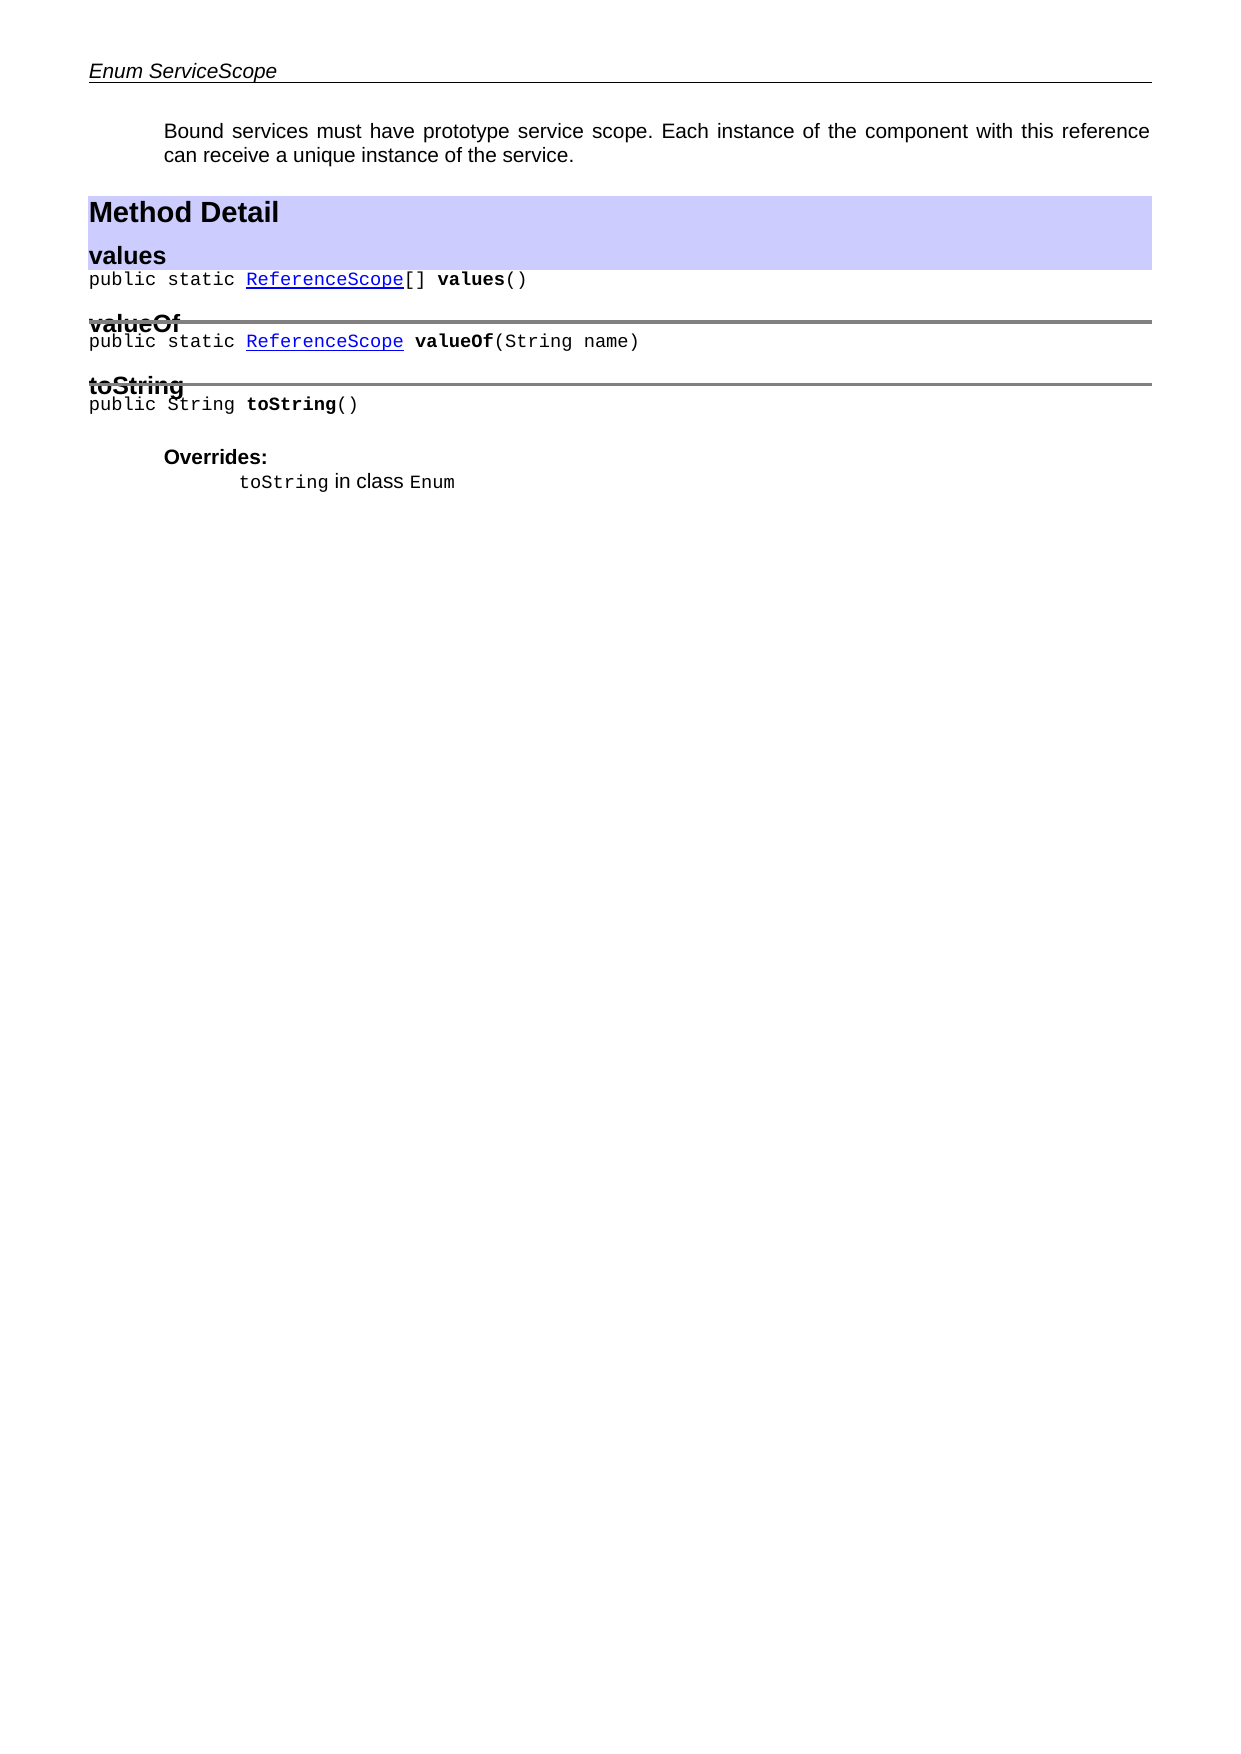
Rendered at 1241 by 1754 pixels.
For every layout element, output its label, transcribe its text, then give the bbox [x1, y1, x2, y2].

text Bound services must have prototype service scope. Each instance of the component with this reference can receive a unique instance of the service. [163, 118, 1152, 166]
text public static ReferenceScope[] values() [88, 270, 1152, 291]
text public String toString() [88, 394, 1152, 416]
subtitle Method Detail [88, 196, 1152, 229]
text toString in class Enum [238, 469, 1152, 494]
text Overrides: [163, 445, 1152, 469]
subtitle values [88, 241, 1152, 270]
text public static ReferenceScope valueOf(String name) [88, 332, 1152, 353]
